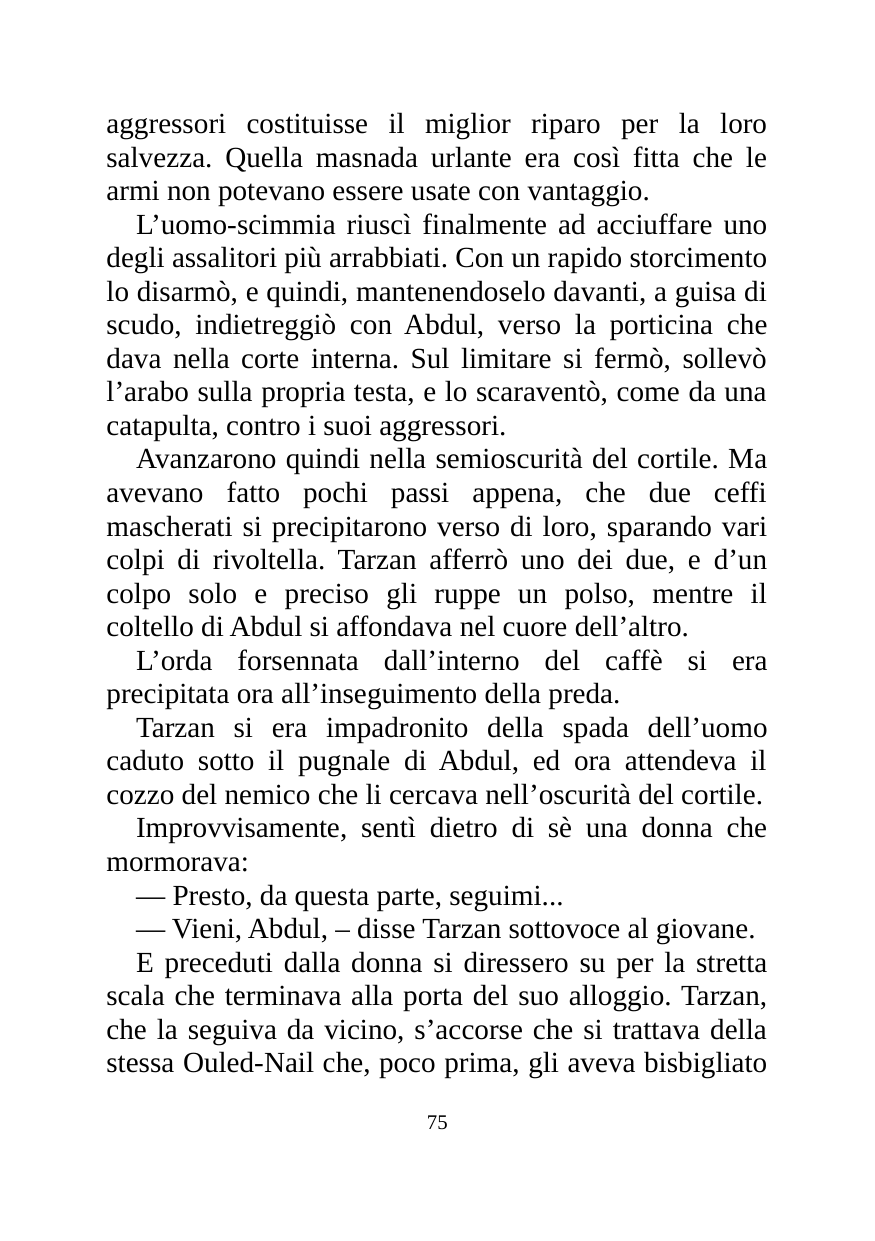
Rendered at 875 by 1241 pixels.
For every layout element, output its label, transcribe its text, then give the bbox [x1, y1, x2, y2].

text E preceduti dalla donna si diressero su per la stretta scala che terminava alla porta del suo alloggio. Tarzan, che la seguiva da vicino, s’accorse che si trattava della stessa Ouled-Nail che, poco prima, gli aveva bisbigliato [106, 945, 768, 1079]
text Avanzarono quindi nella semioscurità del cortile. Ma avevano fatto pochi passi appena, che due ceffi mascherati si precipitarono verso di loro, sparando vari colpi di rivoltella. Tarzan afferrò uno dei due, e d’un colpo solo e preciso gli ruppe un polso, mentre il coltello di Abdul si affondava nel cuore dell’altro. [106, 442, 768, 643]
text Improvvisamente, sentì dietro di sè una donna che mormorava: [106, 811, 768, 878]
text Tarzan si era impadronito della spada dell’uomo caduto sotto il pugnale di Abdul, ed ora attendeva il cozzo del nemico che li cercava nell’oscurità del cortile. [106, 710, 768, 811]
text aggressori costituisse il miglior riparo per la loro salvezza. Quella masnada urlante era così fitta che le armi non potevano essere usate con vantaggio. [106, 106, 768, 207]
text L’uomo-scimmia riuscì finalmente ad acciuffare uno degli assalitori più arrabbiati. Con un rapido storcimento lo disarmò, e quindi, mantenendoselo davanti, a guisa di scudo, indietreggiò con Abdul, verso la porticina che dava nella corte interna. Sul limitare si fermò, sollevò l’arabo sulla propria testa, e lo scaraventò, come da una catapulta, contro i suoi aggressori. [106, 207, 768, 442]
text L’orda forsennata dall’interno del caffè si era precipitata ora all’inseguimento della preda. [106, 643, 768, 710]
text — Presto, da questa parte, seguimi... [106, 878, 768, 911]
text — Vieni, Abdul, – disse Tarzan sottovoce al giovane. [106, 911, 768, 945]
